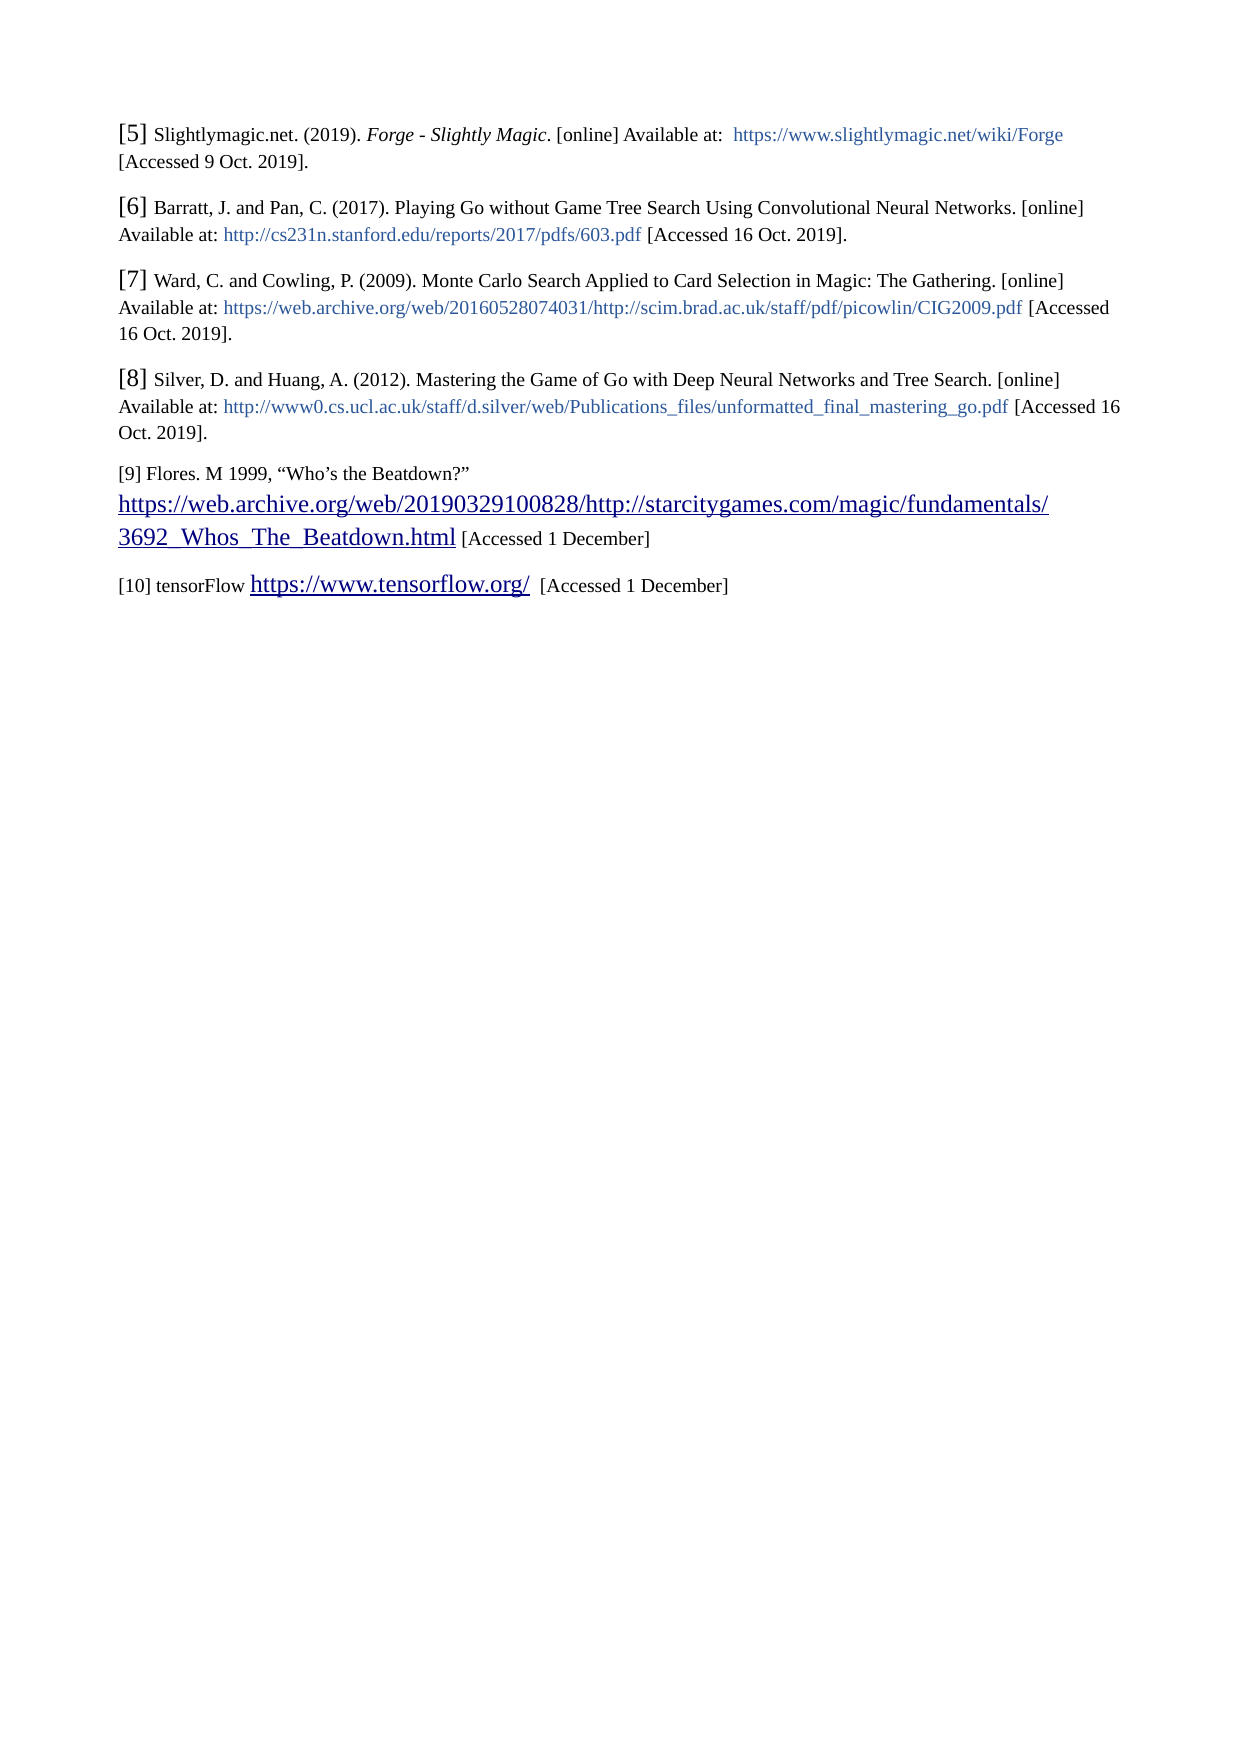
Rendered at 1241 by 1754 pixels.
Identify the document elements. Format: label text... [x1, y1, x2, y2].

text [8] Silver, D. and Huang, A. (2012). Mastering the Game of Go with Deep Neural Networks and Tree Search. [online] Available at: http://www0.cs.ucl.ac.uk/staff/d.silver/web/Publications_files/unformatted_final_mastering_go.pdf [Accessed 16 Oct. 2019]. [118, 363, 1122, 444]
text [10] tensorFlow https://www.tensorflow.org/ [Accessed 1 December] [118, 569, 1122, 598]
text [6] Barratt, J. and Pan, C. (2017). Playing Go without Game Tree Search Using Convolutional Neural Networks. [online] Available at: http://cs231n.stanford.edu/reports/2017/pdfs/603.pdf [Accessed 16 Oct. 2019]. [118, 191, 1122, 246]
text [9] Flores. M 1999, “Who’s the Beatdown?” https://web.archive.org/web/20190329100828/http://starcitygames.com/magic/fundamentals/3692_Whos_The_Beatdown.html [Accessed 1 December] [118, 462, 1122, 551]
text [5] Slightlymagic.net. (2019). Forge - Slightly Magic. [online] Available at: https://www.slightlymagic.net/wiki/Forge [Accessed 9 Oct. 2019]. [118, 118, 1122, 173]
text [7] Ward, C. and Cowling, P. (2009). Monte Carlo Search Applied to Card Selection in Magic: The Gathering. [online] Available at: https://web.archive.org/web/20160528074031/http://scim.brad.ac.uk/staff/pdf/picowlin/CIG2009.pdf [Accessed 16 Oct. 2019]. [118, 264, 1122, 345]
